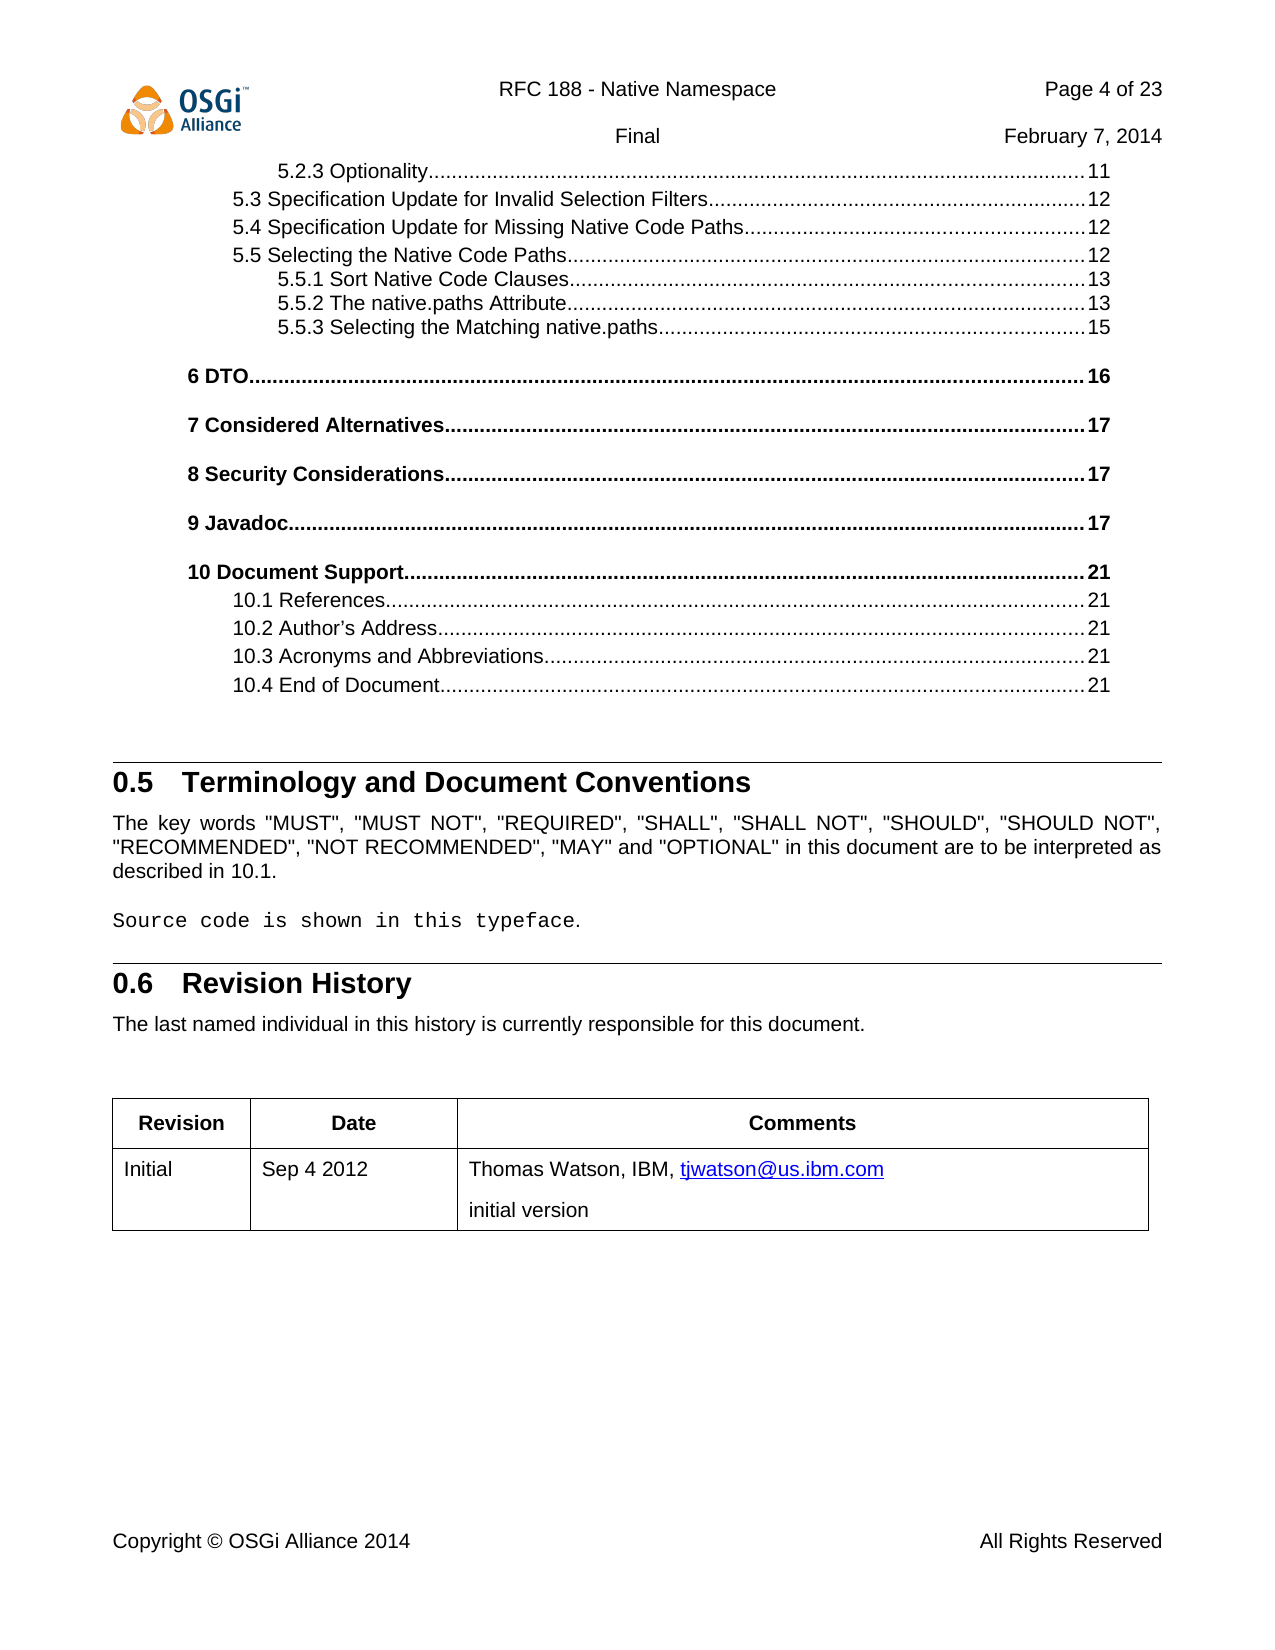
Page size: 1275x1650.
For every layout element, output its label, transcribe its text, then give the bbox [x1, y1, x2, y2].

text 6 DTO 16 [187, 364, 1162, 388]
text 10 Document Support 21 [187, 560, 1162, 584]
text 10.4 End of Document 21 [232, 672, 1162, 696]
subtitle Terminology and Document Conventions [112, 763, 1162, 799]
text 10.3 Acronyms and Abbreviations 21 [232, 644, 1162, 668]
text The last named individual in this history is currently responsible for this document. [112, 1012, 1162, 1036]
text 5.4 Specification Update for Missing Native Code Paths 12 [232, 215, 1162, 239]
text 5.3 Specification Update for Invalid Selection Filters 12 [232, 187, 1162, 211]
text 5.5 Selecting the Native Code Paths 12 [232, 243, 1162, 267]
table_header Comments [458, 1099, 1148, 1148]
text 7 Considered Alternatives 17 [187, 413, 1162, 437]
text 5.2.3 Optionality 11 [277, 159, 1162, 183]
picture [113, 78, 257, 142]
table_header Date [251, 1099, 457, 1148]
text 5.5.2 The native.paths Attribute 13 [277, 291, 1162, 315]
table_cell Sep 4 2012 [251, 1149, 457, 1230]
text 5.5.1 Sort Native Code Clauses 13 [277, 267, 1162, 291]
text 8 Security Considerations 17 [187, 462, 1162, 486]
table_cell Thomas Watson, IBM, tjwatson@us.ibm.com initial version [458, 1149, 1148, 1230]
subtitle Revision History [112, 964, 1162, 1000]
text 5.5.3 Selecting the Matching native.paths 15 [277, 315, 1162, 339]
text 10.1 References 21 [232, 588, 1162, 612]
table_header Revision [113, 1099, 250, 1148]
text 9 Javadoc 17 [187, 511, 1162, 535]
text The key words "MUST", "MUST NOT", "REQUIRED", "SHALL", "SHALL NOT", "SHOULD", "SHOULD NOT", "RECOMMENDED", "NOT RECOMMENDED", "MAY" and "OPTIONAL" in this document are to be interpreted as described in 1. [112, 811, 1162, 883]
text 10.2 Author’s Address 21 [232, 616, 1162, 640]
table_cell Initial [113, 1149, 250, 1230]
text Source code is shown in this typeface. [112, 908, 1162, 934]
